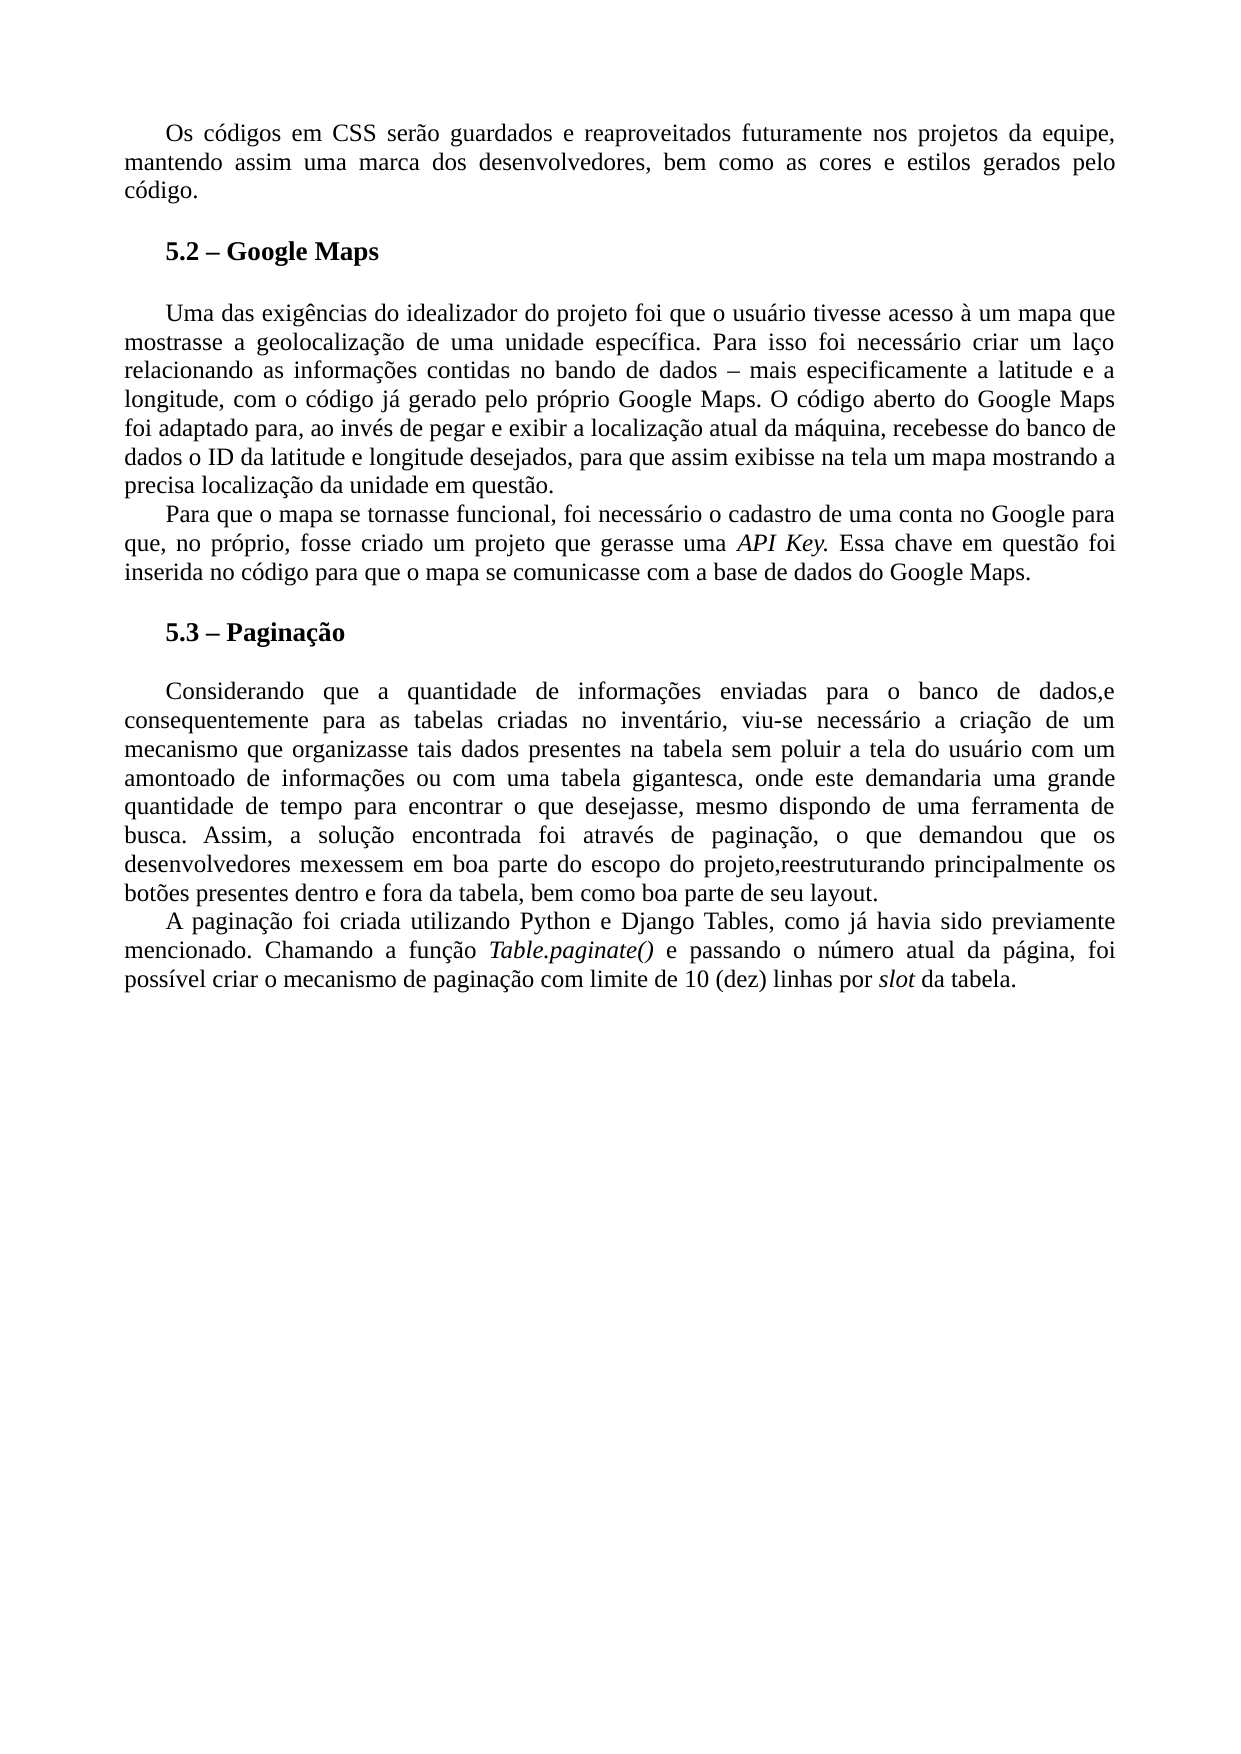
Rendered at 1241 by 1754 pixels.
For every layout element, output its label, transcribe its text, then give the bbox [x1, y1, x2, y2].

text 5.3 – Paginação [124, 616, 1116, 648]
text Considerando que a quantidade de informações enviadas para o banco de dados,e consequentemente para as tabelas criadas no inventário, viu-se necessário a criação de um mecanismo que organizasse tais dados presentes na tabela sem poluir a tela do usuário com um amontoado de informações ou com uma tabela gigantesca, onde este demandaria uma grande quantidade de tempo para encontrar o que desejasse, mesmo dispondo de uma ferramenta de busca. Assim, a solução encontrada foi através de paginação, o que demandou que os desenvolvedores mexessem em boa parte do escopo do projeto,reestruturando principalmente os botões presentes dentro e fora da tabela, bem como boa parte de seu layout. [124, 676, 1116, 906]
text 5.2 – Google Maps [124, 236, 1116, 267]
text Uma das exigências do idealizador do projeto foi que o usuário tivesse acesso à um mapa que mostrasse a geolocalização de uma unidade específica. Para isso foi necessário criar um laço relacionando as informações contidas no bando de dados – mais especificamente a latitude e a longitude, com o código já gerado pelo próprio Google Maps. O código aberto do Google Maps foi adaptado para, ao invés de pegar e exibir a localização atual da máquina, recebesse do banco de dados o ID da latitude e longitude desejados, para que assim exibisse na tela um mapa mostrando a precisa localização da unidade em questão. [124, 298, 1116, 499]
text Para que o mapa se tornasse funcional, foi necessário o cadastro de uma conta no Google para que, no próprio, fosse criado um projeto que gerasse uma API Key. Essa chave em questão foi inserida no código para que o mapa se comunicasse com a base de dados do Google Maps. [124, 499, 1116, 585]
text A paginação foi criada utilizando Python e Django Tables, como já havia sido previamente mencionado. Chamando a função Table.paginate() e passando o número atual da página, foi possível criar o mecanismo de paginação com limite de 10 (dez) linhas por slot da tabela. [124, 906, 1116, 993]
text Os códigos em CSS serão guardados e reaproveitados futuramente nos projetos da equipe, mantendo assim uma marca dos desenvolvedores, bem como as cores e estilos gerados pelo código. [124, 118, 1116, 204]
